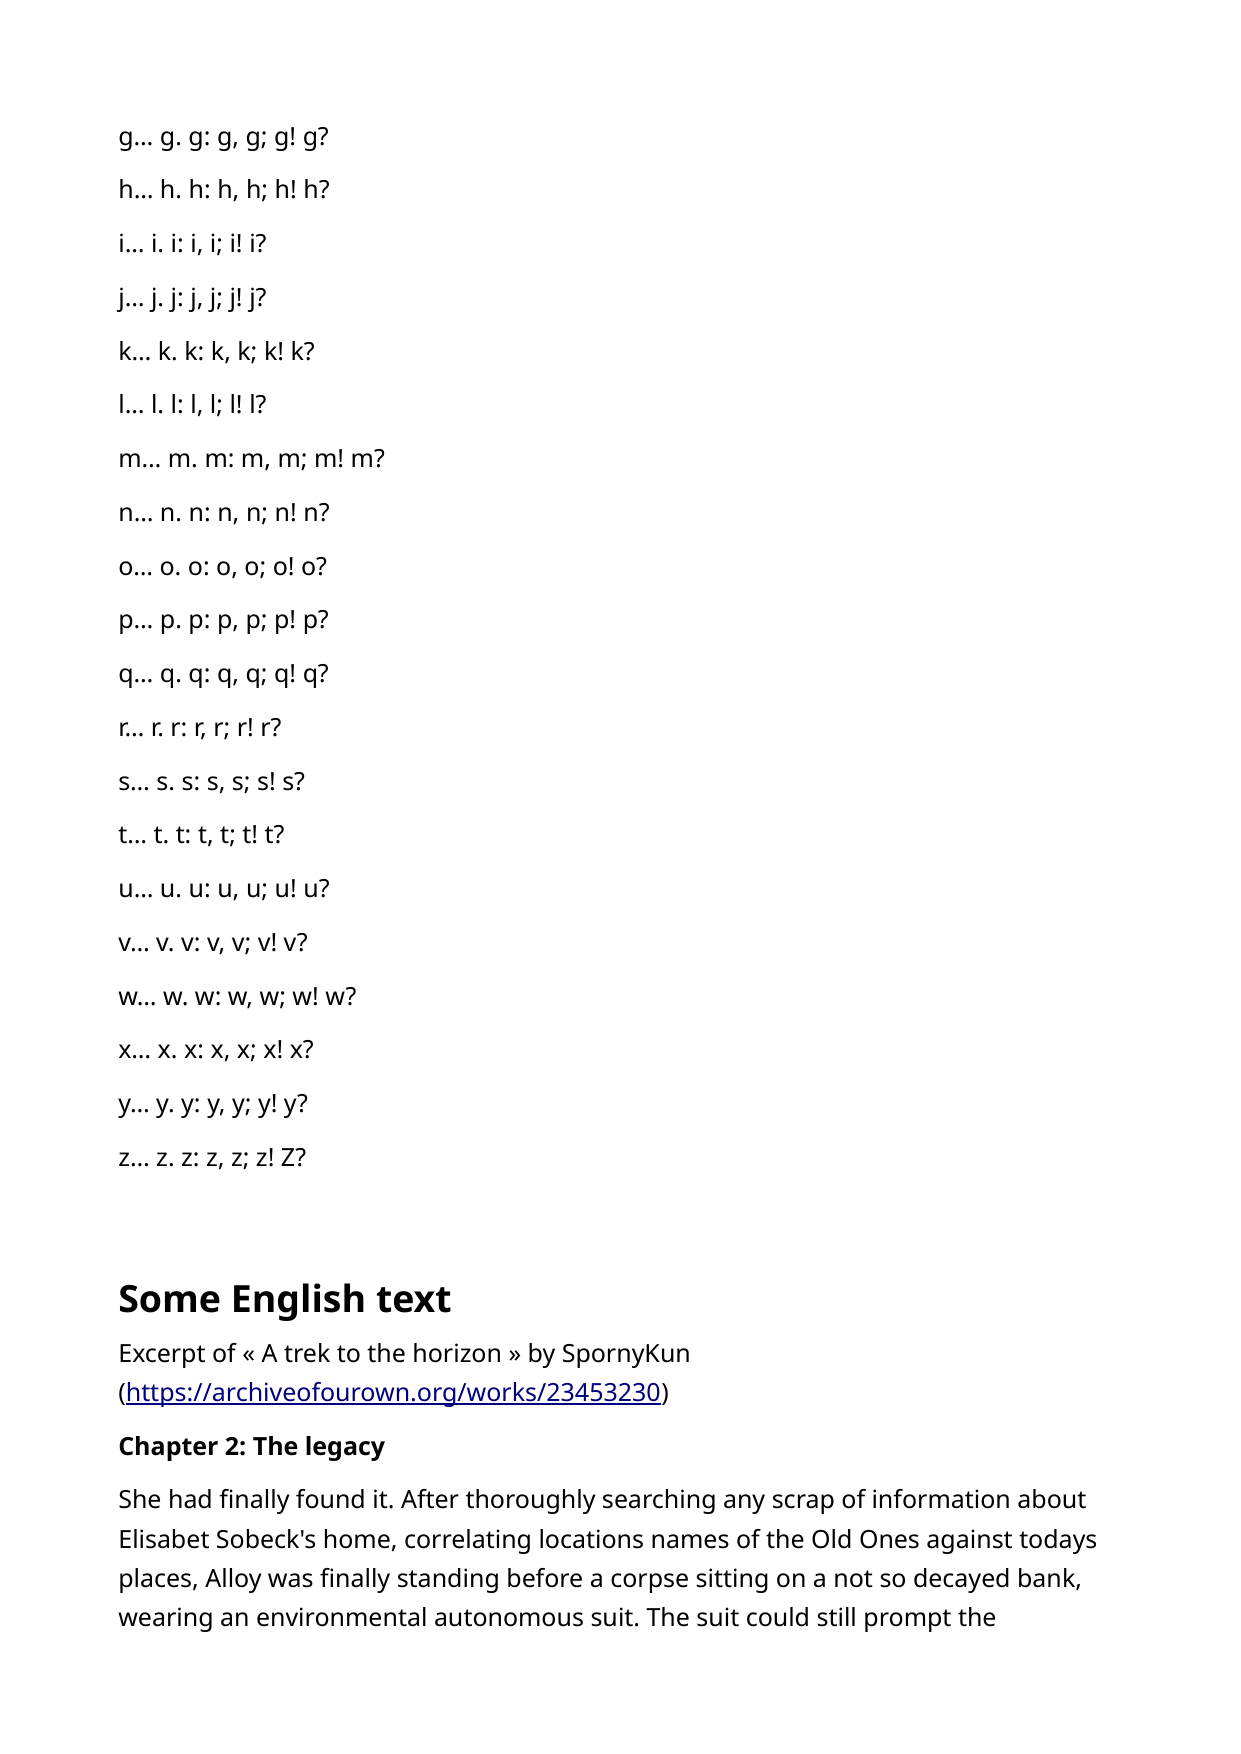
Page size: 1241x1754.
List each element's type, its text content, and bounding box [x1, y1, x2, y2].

text z… z. z: z, z; z! Z? [118, 1139, 1122, 1173]
text q… q. q: q, q; q! q? [118, 656, 1122, 690]
text u… u. u: u, u; u! u? [118, 871, 1122, 905]
text r… r. r: r, r; r! r? [118, 709, 1122, 743]
text v… v. v: v, v; v! v? [118, 924, 1122, 958]
text She had finally found it. After thoroughly searching any scrap of information about Elisabet Sobeck's home, correlating locations names of the Old Ones against todays places, Alloy was finally standing before a corpse sitting on a not so decayed bank, wearing an environmental autonomous suit. The suit could still prompt the [118, 1482, 1122, 1634]
text k… k. k: k, k; k! k? [118, 333, 1122, 367]
text t… t. t: t, t; t! t? [118, 817, 1122, 851]
text Excerpt of « A trek to the horizon » by SpornyKun (https://archiveofourown.org/works/23453230) [118, 1335, 1122, 1409]
text g… g. g: g, g; g! g? [118, 118, 1122, 152]
text l… l. l: l, l; l! l? [118, 387, 1122, 421]
subtitle Some English text [118, 1272, 1122, 1323]
text y… y. y: y, y; y! y? [118, 1086, 1122, 1120]
text Chapter 2: The legacy [118, 1428, 1122, 1462]
text j… j. j: j, j; j! j? [118, 279, 1122, 313]
text x… x. x: x, x; x! x? [118, 1032, 1122, 1066]
text i… i. i: i, i; i! i? [118, 226, 1122, 260]
text m… m. m: m, m; m! m? [118, 441, 1122, 475]
text w… w. w: w, w; w! w? [118, 978, 1122, 1012]
text p… p. p: p, p; p! p? [118, 602, 1122, 636]
text n… n. n: n, n; n! n? [118, 494, 1122, 528]
text o… o. o: o, o; o! o? [118, 548, 1122, 582]
text s… s. s: s, s; s! s? [118, 763, 1122, 797]
text h… h. h: h, h; h! h? [118, 172, 1122, 206]
